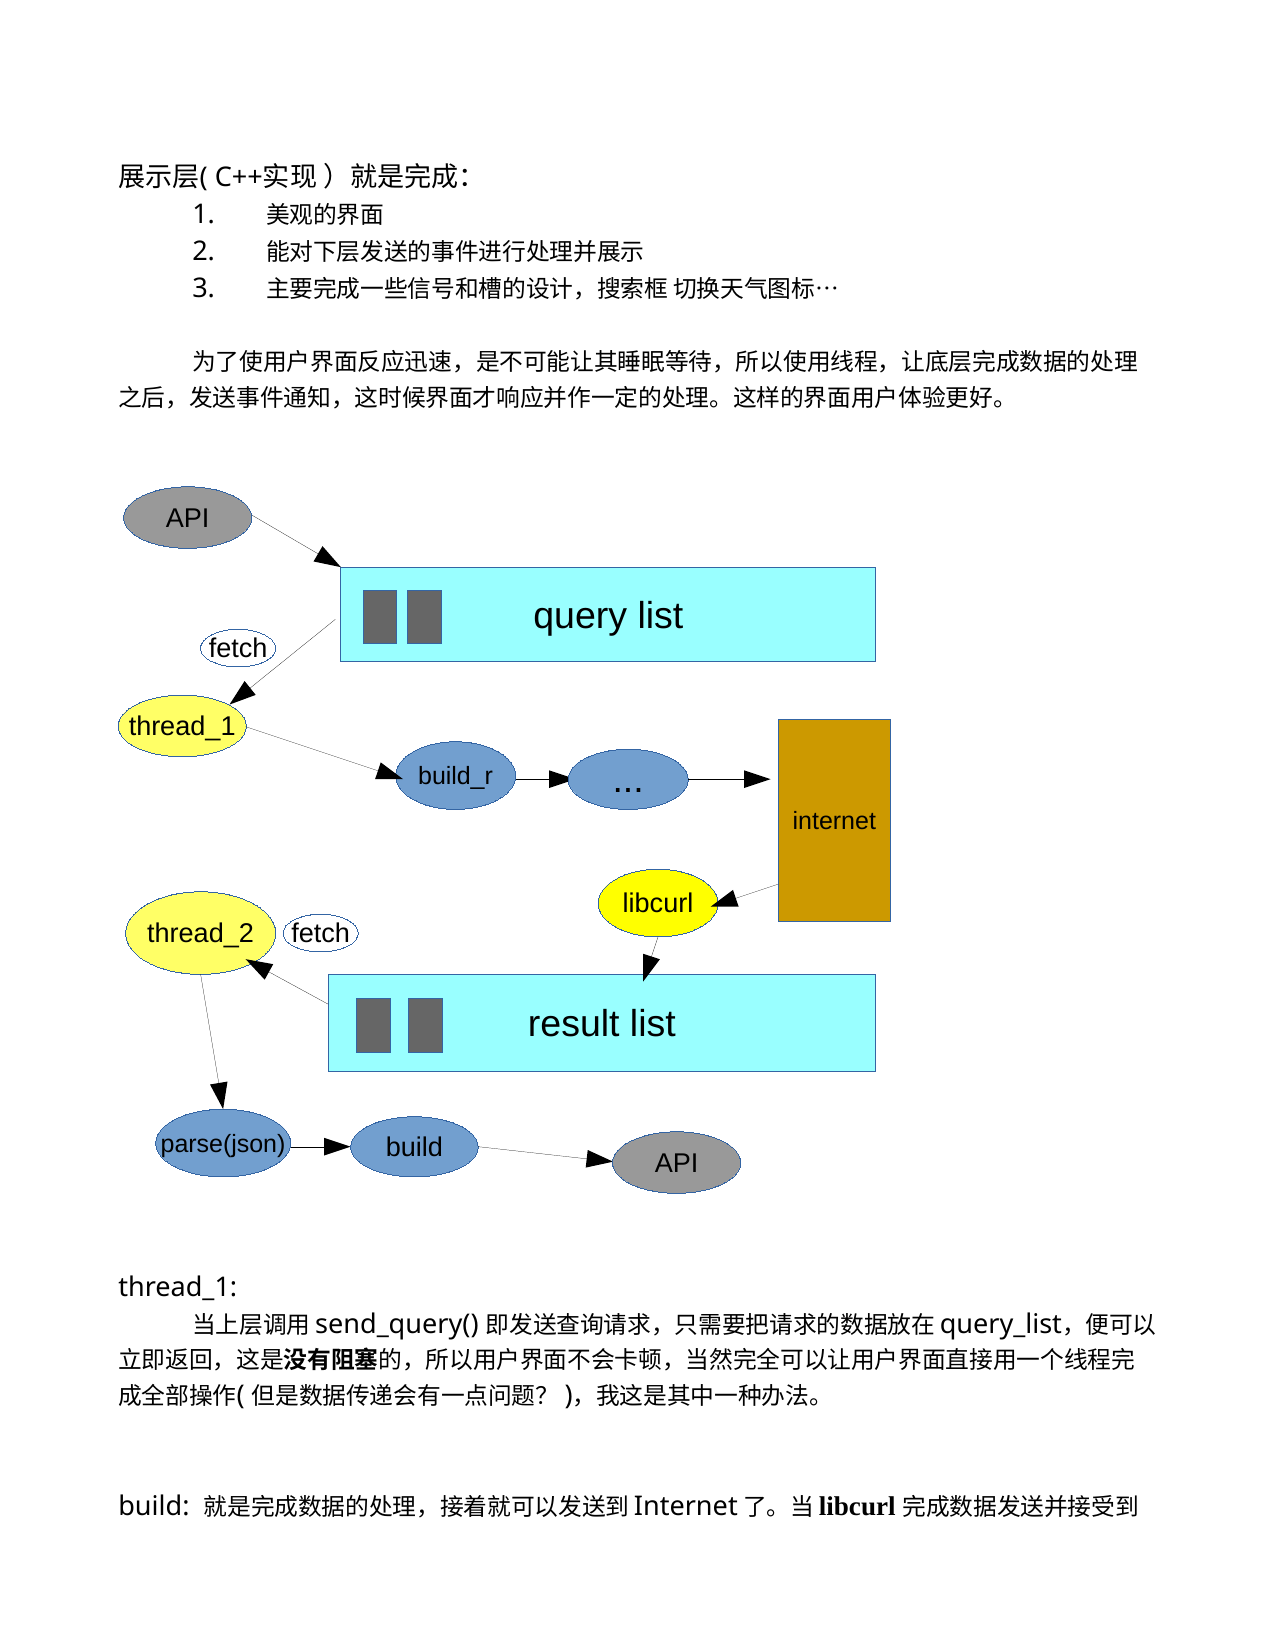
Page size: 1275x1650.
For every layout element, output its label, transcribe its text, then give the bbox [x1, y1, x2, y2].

text 2. 能对下层发送的事件进行处理并展示 [118, 231, 1157, 268]
text 当上层调用send_query() 即发送查询请求，只需要把请求的数据放在query_list，便可以立即返回，这是没有阻塞的，所以用户界面不会卡顿，当然完全可以让用户界面直接用一个线程完成全部操作( 但是数据传递会有一点问题？ )，我这是其中一种办法。 [118, 1304, 1157, 1412]
text 展示层( C++实现 ）就是完成： [118, 155, 1157, 194]
text 为了使用户界面反应迅速，是不可能让其睡眠等待，所以使用线程，让底层完成数据的处理之后，发送事件通知，这时候界面才响应并作一定的处理。这样的界面用户体验更好。 [118, 342, 1157, 413]
text build: 就是完成数据的处理，接着就可以发送到Internet了。当libcurl 完成数据发送并接受到 [118, 1486, 1157, 1523]
text thread_1: [118, 1267, 1157, 1304]
text 3. 主要完成一些信号和槽的设计，搜索框 切换天气图标… [118, 268, 1157, 305]
text 1. 美观的界面 [118, 194, 1157, 231]
